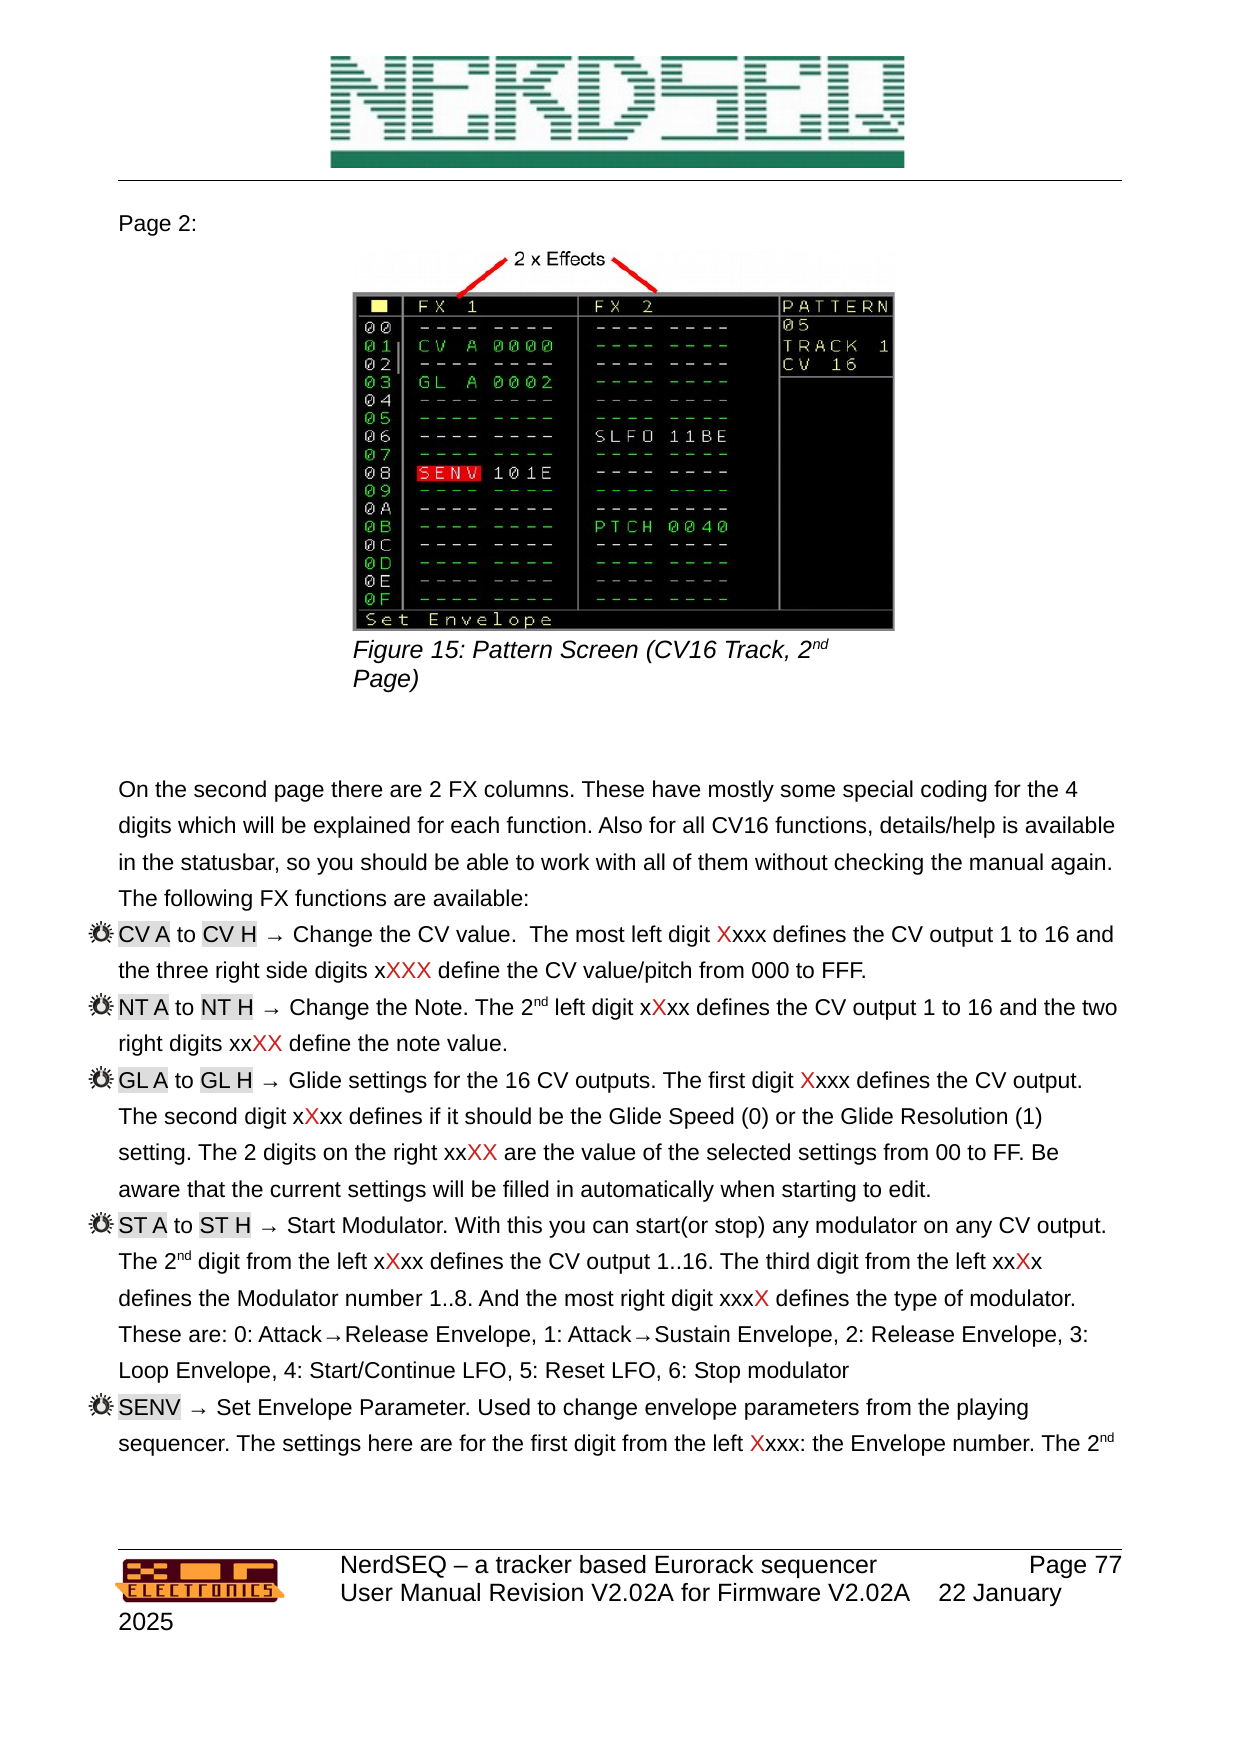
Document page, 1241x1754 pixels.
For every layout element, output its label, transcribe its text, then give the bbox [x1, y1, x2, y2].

text CV A to CV H → Change the CV value. The most left digit Xxxx defines the CV output 1 to 16 and the three right side digits xXXX define the CV value/pitch from 000 to FFF. [118, 921, 1122, 984]
picture [352, 251, 895, 631]
text The 2nd digit from the left xXxx defines the CV output 1..16. The third digit from the left xxXx defines the Modulator number 1..8. And the most right digit xxxX defines the type of modulator. [118, 1248, 1122, 1311]
picture [330, 56, 905, 168]
text GL A to GL H → Glide settings for the 16 CV outputs. The first digit Xxxx defines the CV output. The second digit xXxx defines if it should be the Glide Speed (0) or the Glide Resolution (1) setting. The 2 digits on the right xxXX are the value of the selected settings from 00 to FF. Be aware that the current settings will be filled in automatically when starting to edit. [118, 1067, 1122, 1202]
text On the second page there are 2 FX columns. These have mostly some special coding for the 4 digits which will be explained for each function. Also for all CV16 functions, details/help is available in the statusbar, so you should be able to work with all of them without checking the manual again. [118, 776, 1122, 875]
picture [88, 1066, 114, 1092]
text The following FX functions are available: [118, 885, 1122, 911]
text ST A to ST H → Start Modulator. With this you can start(or stop) any modulator on any CV output. [118, 1212, 1122, 1238]
picture [115, 1555, 285, 1605]
picture [88, 1212, 114, 1237]
text Page 2: [118, 209, 1122, 236]
picture [88, 1393, 114, 1419]
text [353, 239, 895, 251]
picture [88, 993, 114, 1019]
text NT A to NT H → Change the Note. The 2nd left digit xXxx defines the CV output 1 to 16 and the two right digits xxXX define the note value. [118, 994, 1122, 1057]
text Figure 15: Pattern Screen (CV16 Track, 2nd Page) [353, 631, 895, 693]
picture [88, 921, 114, 946]
text These are: 0: Attack→Release Envelope, 1: Attack→Sustain Envelope, 2: Release Envelope, 3: Loop Envelope, 4: Start/Continue LFO, 5: Reset LFO, 6: Stop modulator [118, 1321, 1122, 1384]
text SENV → Set Envelope Parameter. Used to change envelope parameters from the playing sequencer. The settings here are for the first digit from the left Xxxx: the Envelope number. The 2nd [118, 1394, 1122, 1456]
